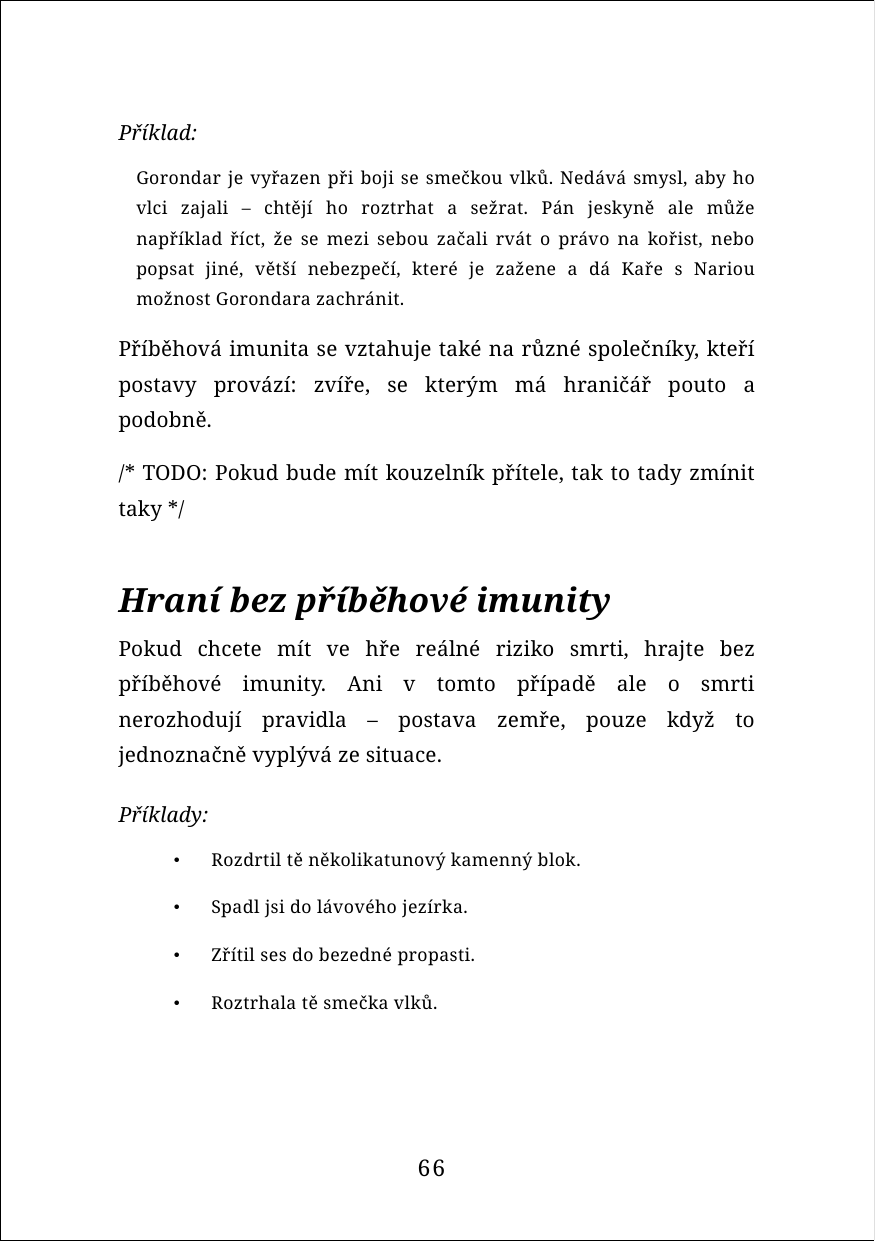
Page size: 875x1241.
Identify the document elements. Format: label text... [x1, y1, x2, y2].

text Pokud chcete mít ve hře reálné riziko smrti, hrajte bez příběhové imunity. Ani v tomto případě ale o smrti nerozhodují pravidla – postava zemře, pouze když to jednoznačně vyplývá ze situace. [118, 634, 756, 769]
list Rozdrtil tě několikatunový kamenný blok. [173, 847, 756, 871]
text Gorondar je vyřazen při boji se smečkou vlků. Nedává smysl, aby ho vlci zajali – chtějí ho roztrhat a sežrat. Pán jeskyně ale může například říct, že se mezi sebou začali rvát o právo na kořist, nebo popsat jiné, větší nebezpečí, které je zažene a dá Kaře s Nariou možnost Gorondara zachránit. [136, 166, 756, 311]
subtitle Hraní bez příběhové imunity [118, 577, 756, 622]
text Příběhová imunita se vztahuje také na různé společníky, kteří postavy provází: zvíře, se kterým má hraničář pouto a podobně. [118, 334, 756, 434]
list Zřítil ses do bezedné propasti. [173, 943, 756, 967]
text Příklad: [118, 118, 756, 147]
text /* TODO: Pokud bude mít kouzelník přítele, tak to tady zmínit taky */ [118, 458, 756, 522]
list Spadl jsi do lávového jezírka. [173, 895, 756, 919]
text Příklady: [118, 800, 756, 828]
list Roztrhala tě smečka vlků. [173, 991, 756, 1015]
